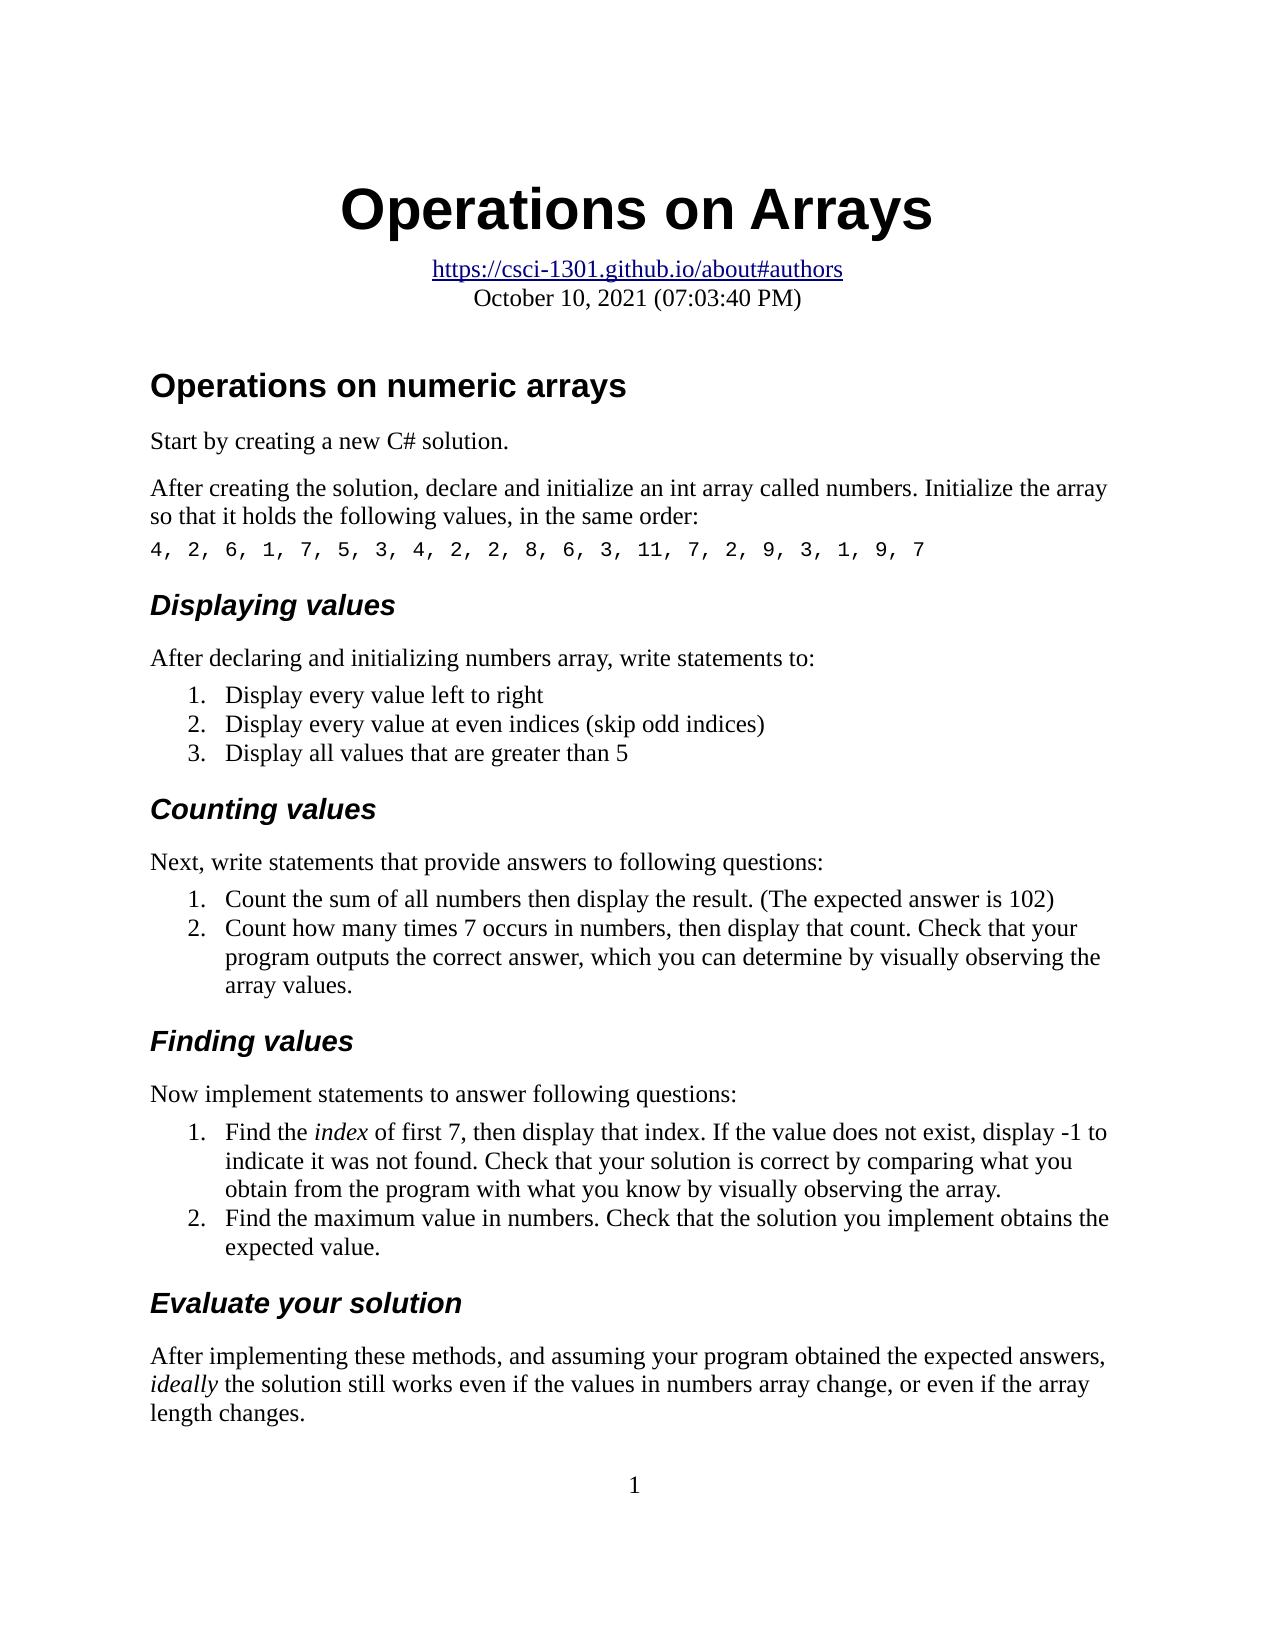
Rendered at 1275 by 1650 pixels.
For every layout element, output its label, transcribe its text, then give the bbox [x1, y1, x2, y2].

text After declaring and initializing numbers array, write statements to: [150, 643, 1125, 671]
text October 10, 2021 (07:03:40 PM) [150, 283, 1125, 312]
list Display all values that are greater than 5 [187, 738, 1125, 767]
text https://csci-1301.github.io/about#authors [150, 254, 1125, 283]
list Display every value at even indices (skip odd indices) [187, 709, 1125, 738]
list Display every value left to right [187, 680, 1125, 709]
text Now implement statements to answer following questions: [150, 1079, 1125, 1108]
list Find the maximum value in numbers. Check that the solution you implement obtains the expected value. [187, 1203, 1125, 1261]
text After implementing these methods, and assuming your program obtained the expected answers, ideally the solution still works even if the values in numbers array change, or even if the array length changes. [150, 1341, 1125, 1427]
subtitle Displaying values [150, 588, 1125, 621]
text Start by creating a new C# solution. [150, 426, 1125, 455]
subtitle Operations on numeric arrays [150, 366, 1125, 404]
title Operations on Arrays [150, 175, 1125, 242]
text 4, 2, 6, 1, 7, 5, 3, 4, 2, 2, 8, 6, 3, 11, 7, 2, 9, 3, 1, 9, 7 [150, 539, 1125, 563]
subtitle Evaluate your solution [150, 1286, 1125, 1319]
subtitle Counting values [150, 792, 1125, 825]
text Next, write statements that provide answers to following questions: [150, 847, 1125, 875]
list Count the sum of all numbers then display the result. (The expected answer is 102) [187, 884, 1125, 913]
list Find the index of first 7, then display that index. If the value does not exist, display -1 to indicate it was not found. Check that your solution is correct by comparing what you obtain from the program with what you know by visually observing the array. [187, 1117, 1125, 1203]
subtitle Finding values [150, 1024, 1125, 1058]
list Count how many times 7 occurs in numbers, then display that count. Check that your program outputs the correct answer, which you can determine by visually observing the array values. [187, 913, 1125, 999]
text After creating the solution, declare and initialize an int array called numbers. Initialize the array so that it holds the following values, in the same order: [150, 473, 1125, 530]
